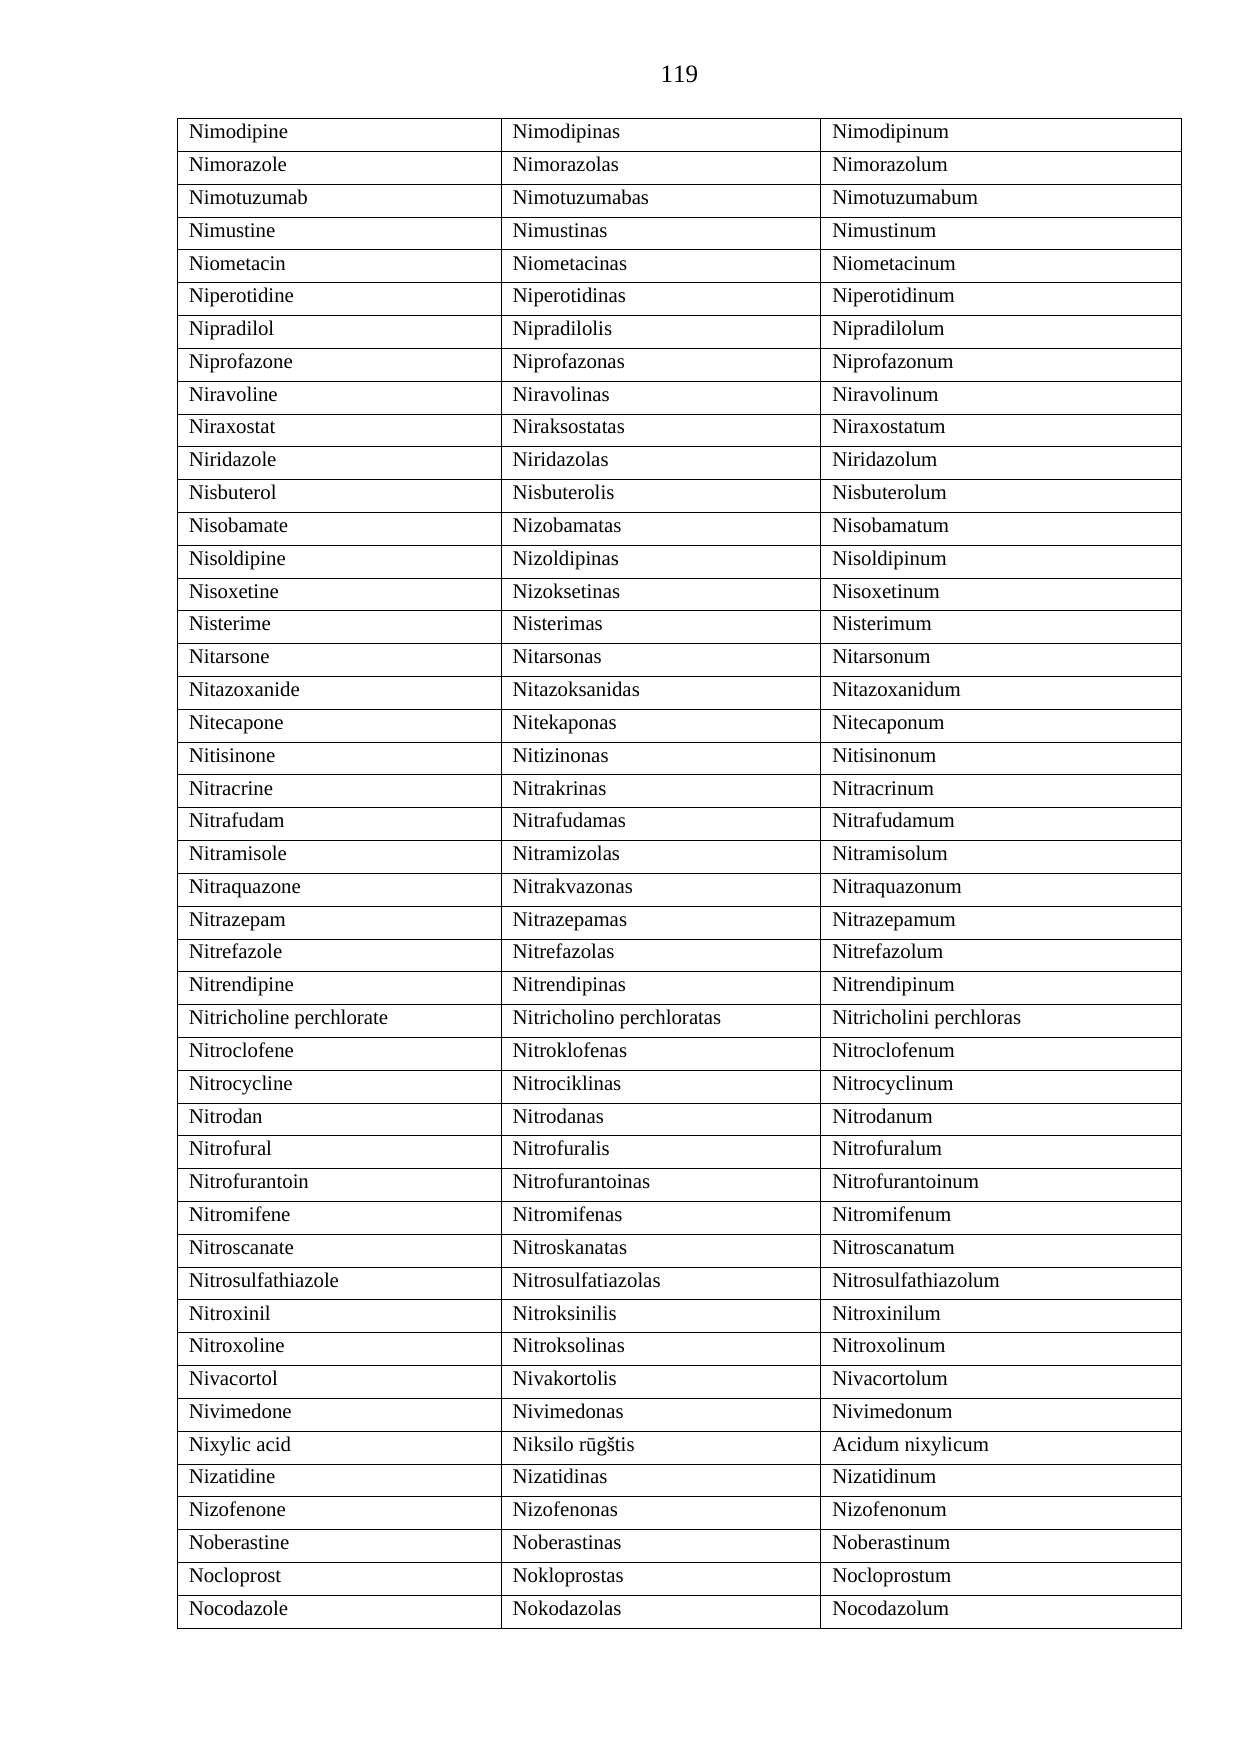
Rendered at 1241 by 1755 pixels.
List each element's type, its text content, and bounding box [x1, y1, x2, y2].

table_cell Nizatidinas [502, 1465, 820, 1496]
table_cell Nizatidine [178, 1465, 501, 1496]
table_cell Nitecaponum [821, 710, 1181, 742]
table_cell Nimorazolas [502, 152, 820, 184]
table_cell Nitrofural [178, 1136, 501, 1168]
table_cell Nitrazepamas [502, 907, 820, 938]
table_cell Nitrofurantoinas [502, 1169, 820, 1201]
table_cell Nisbuterol [178, 480, 501, 512]
table_cell Nitarsone [178, 644, 501, 676]
table_cell Nitraquazone [178, 874, 501, 906]
table_cell Nipradilolis [502, 316, 820, 348]
table_cell Nitracrinum [821, 775, 1181, 807]
table_cell Nivacortol [178, 1366, 501, 1398]
table_cell Nivimedonum [821, 1399, 1181, 1431]
table_cell Nitrofuralum [821, 1136, 1181, 1168]
table_cell Nipradilol [178, 316, 501, 348]
table_cell Niravolinas [502, 382, 820, 413]
table_cell Nitazoxanidum [821, 677, 1181, 709]
table_cell Nimustinas [502, 218, 820, 249]
table_cell Nitrofurantoin [178, 1169, 501, 1201]
table_cell Nivacortolum [821, 1366, 1181, 1398]
table_cell Nisoxetine [178, 579, 501, 610]
table_cell Nitrafudamas [502, 808, 820, 840]
table_cell Nitromifenum [821, 1202, 1181, 1234]
table_cell Nitromifene [178, 1202, 501, 1234]
table_cell Nitrakvazonas [502, 874, 820, 906]
table_cell Nitroxolinum [821, 1333, 1181, 1365]
table_cell Nimotuzumabas [502, 185, 820, 217]
table_cell Nitricholine perchlorate [178, 1005, 501, 1037]
table_cell Nocloprost [178, 1563, 501, 1595]
table_cell Nimotuzumab [178, 185, 501, 217]
table_cell Nivimedone [178, 1399, 501, 1431]
table_cell Nitrendipine [178, 972, 501, 1004]
table_cell Nitrafudamum [821, 808, 1181, 840]
table_cell Nizofenone [178, 1497, 501, 1529]
table_cell Nocodazole [178, 1596, 501, 1627]
table_cell Nitroclofene [178, 1038, 501, 1070]
table_cell Nitarsonas [502, 644, 820, 676]
table_cell Nimodipinum [821, 119, 1181, 151]
table_cell Nitroscanate [178, 1235, 501, 1267]
table_cell Nitrodanas [502, 1104, 820, 1135]
table_cell Nitazoxanide [178, 677, 501, 709]
table_cell Nitisinone [178, 743, 501, 774]
table_cell Noberastinas [502, 1530, 820, 1562]
table_cell Nitrazepamum [821, 907, 1181, 938]
table_cell Niridazolas [502, 447, 820, 479]
table_cell Niometacinum [821, 250, 1181, 282]
table_cell Nimodipinas [502, 119, 820, 151]
table_cell Noberastinum [821, 1530, 1181, 1562]
table_cell Nitroxinil [178, 1300, 501, 1332]
table_cell Nitroskanatas [502, 1235, 820, 1267]
table_cell Nixylic acid [178, 1432, 501, 1463]
table_cell Nitroxoline [178, 1333, 501, 1365]
table_cell Nitracrine [178, 775, 501, 807]
table_cell Nitecapone [178, 710, 501, 742]
table_cell Niperotidinum [821, 283, 1181, 315]
table_cell Nokodazolas [502, 1596, 820, 1627]
table_cell Nitrocycline [178, 1071, 501, 1102]
table_cell Nitricholini perchloras [821, 1005, 1181, 1037]
table_cell Nitroksinilis [502, 1300, 820, 1332]
table_cell Nitrodan [178, 1104, 501, 1135]
table_cell Nisterimas [502, 611, 820, 643]
table_cell Nisbuterolis [502, 480, 820, 512]
table_cell Niprofazone [178, 349, 501, 381]
table_cell Niridazole [178, 447, 501, 479]
table_cell Nivimedonas [502, 1399, 820, 1431]
table_cell Nizoksetinas [502, 579, 820, 610]
table_cell Nitrendipinum [821, 972, 1181, 1004]
table_cell Acidum nixylicum [821, 1432, 1181, 1463]
table_cell Nisbuterolum [821, 480, 1181, 512]
table_cell Nitroscanatum [821, 1235, 1181, 1267]
table_cell Nitramizolas [502, 841, 820, 873]
table_cell Nimodipine [178, 119, 501, 151]
table_cell Nitrociklinas [502, 1071, 820, 1102]
table_cell Nitekaponas [502, 710, 820, 742]
table_cell Nitroclofenum [821, 1038, 1181, 1070]
table_cell Nizobamatas [502, 513, 820, 545]
table_cell Nitromifenas [502, 1202, 820, 1234]
table_cell Nitroxinilum [821, 1300, 1181, 1332]
table_cell Nisobamatum [821, 513, 1181, 545]
table_cell Nitraquazonum [821, 874, 1181, 906]
table_cell Nitramisolum [821, 841, 1181, 873]
table_cell Nitrendipinas [502, 972, 820, 1004]
table_cell Nitrefazolas [502, 940, 820, 971]
table_cell Nitricholino perchloratas [502, 1005, 820, 1037]
table_cell Nocodazolum [821, 1596, 1181, 1627]
table_cell Nitrosulfathiazolum [821, 1268, 1181, 1299]
table_cell Nimorazole [178, 152, 501, 184]
table_cell Niperotidinas [502, 283, 820, 315]
table_cell Noberastine [178, 1530, 501, 1562]
table_cell Nocloprostum [821, 1563, 1181, 1595]
table_cell Nitizinonas [502, 743, 820, 774]
table_cell Nisoldipinum [821, 546, 1181, 577]
table_cell Nitroklofenas [502, 1038, 820, 1070]
table_cell Nitazoksanidas [502, 677, 820, 709]
table_cell Nitrodanum [821, 1104, 1181, 1135]
table_cell Nimotuzumabum [821, 185, 1181, 217]
table_cell Nisterime [178, 611, 501, 643]
table_cell Nisterimum [821, 611, 1181, 643]
table_cell Nitrocyclinum [821, 1071, 1181, 1102]
table_cell Nitrofuralis [502, 1136, 820, 1168]
table_cell Nitrosulfatiazolas [502, 1268, 820, 1299]
table_cell Niridazolum [821, 447, 1181, 479]
table_cell Nitisinonum [821, 743, 1181, 774]
table_cell Niprofazonas [502, 349, 820, 381]
table_cell Niraksostatas [502, 415, 820, 446]
table_cell Nipradilolum [821, 316, 1181, 348]
table_cell Nitrafudam [178, 808, 501, 840]
table_cell Niksilo rūgštis [502, 1432, 820, 1463]
table_cell Nizofenonum [821, 1497, 1181, 1529]
table_cell Nitroksolinas [502, 1333, 820, 1365]
table_cell Nitrefazole [178, 940, 501, 971]
table_cell Nivakortolis [502, 1366, 820, 1398]
table_cell Nizofenonas [502, 1497, 820, 1529]
table_cell Nitrazepam [178, 907, 501, 938]
table_cell Niraxostatum [821, 415, 1181, 446]
table_cell Niprofazonum [821, 349, 1181, 381]
table_cell Niravolinum [821, 382, 1181, 413]
table_cell Niraxostat [178, 415, 501, 446]
table_cell Nizatidinum [821, 1465, 1181, 1496]
table_cell Nizoldipinas [502, 546, 820, 577]
table_cell Nitarsonum [821, 644, 1181, 676]
table_cell Nisoldipine [178, 546, 501, 577]
table_cell Nitrofurantoinum [821, 1169, 1181, 1201]
table_cell Nimorazolum [821, 152, 1181, 184]
table_cell Nitrefazolum [821, 940, 1181, 971]
table_cell Nitrosulfathiazole [178, 1268, 501, 1299]
table_cell Nitramisole [178, 841, 501, 873]
table_cell Nisobamate [178, 513, 501, 545]
table_cell Niperotidine [178, 283, 501, 315]
table_cell Nimustinum [821, 218, 1181, 249]
table_cell Niometacinas [502, 250, 820, 282]
table_cell Niravoline [178, 382, 501, 413]
table_cell Niometacin [178, 250, 501, 282]
table_cell Nitrakrinas [502, 775, 820, 807]
table_cell Nisoxetinum [821, 579, 1181, 610]
table_cell Nimustine [178, 218, 501, 249]
table_cell Nokloprostas [502, 1563, 820, 1595]
